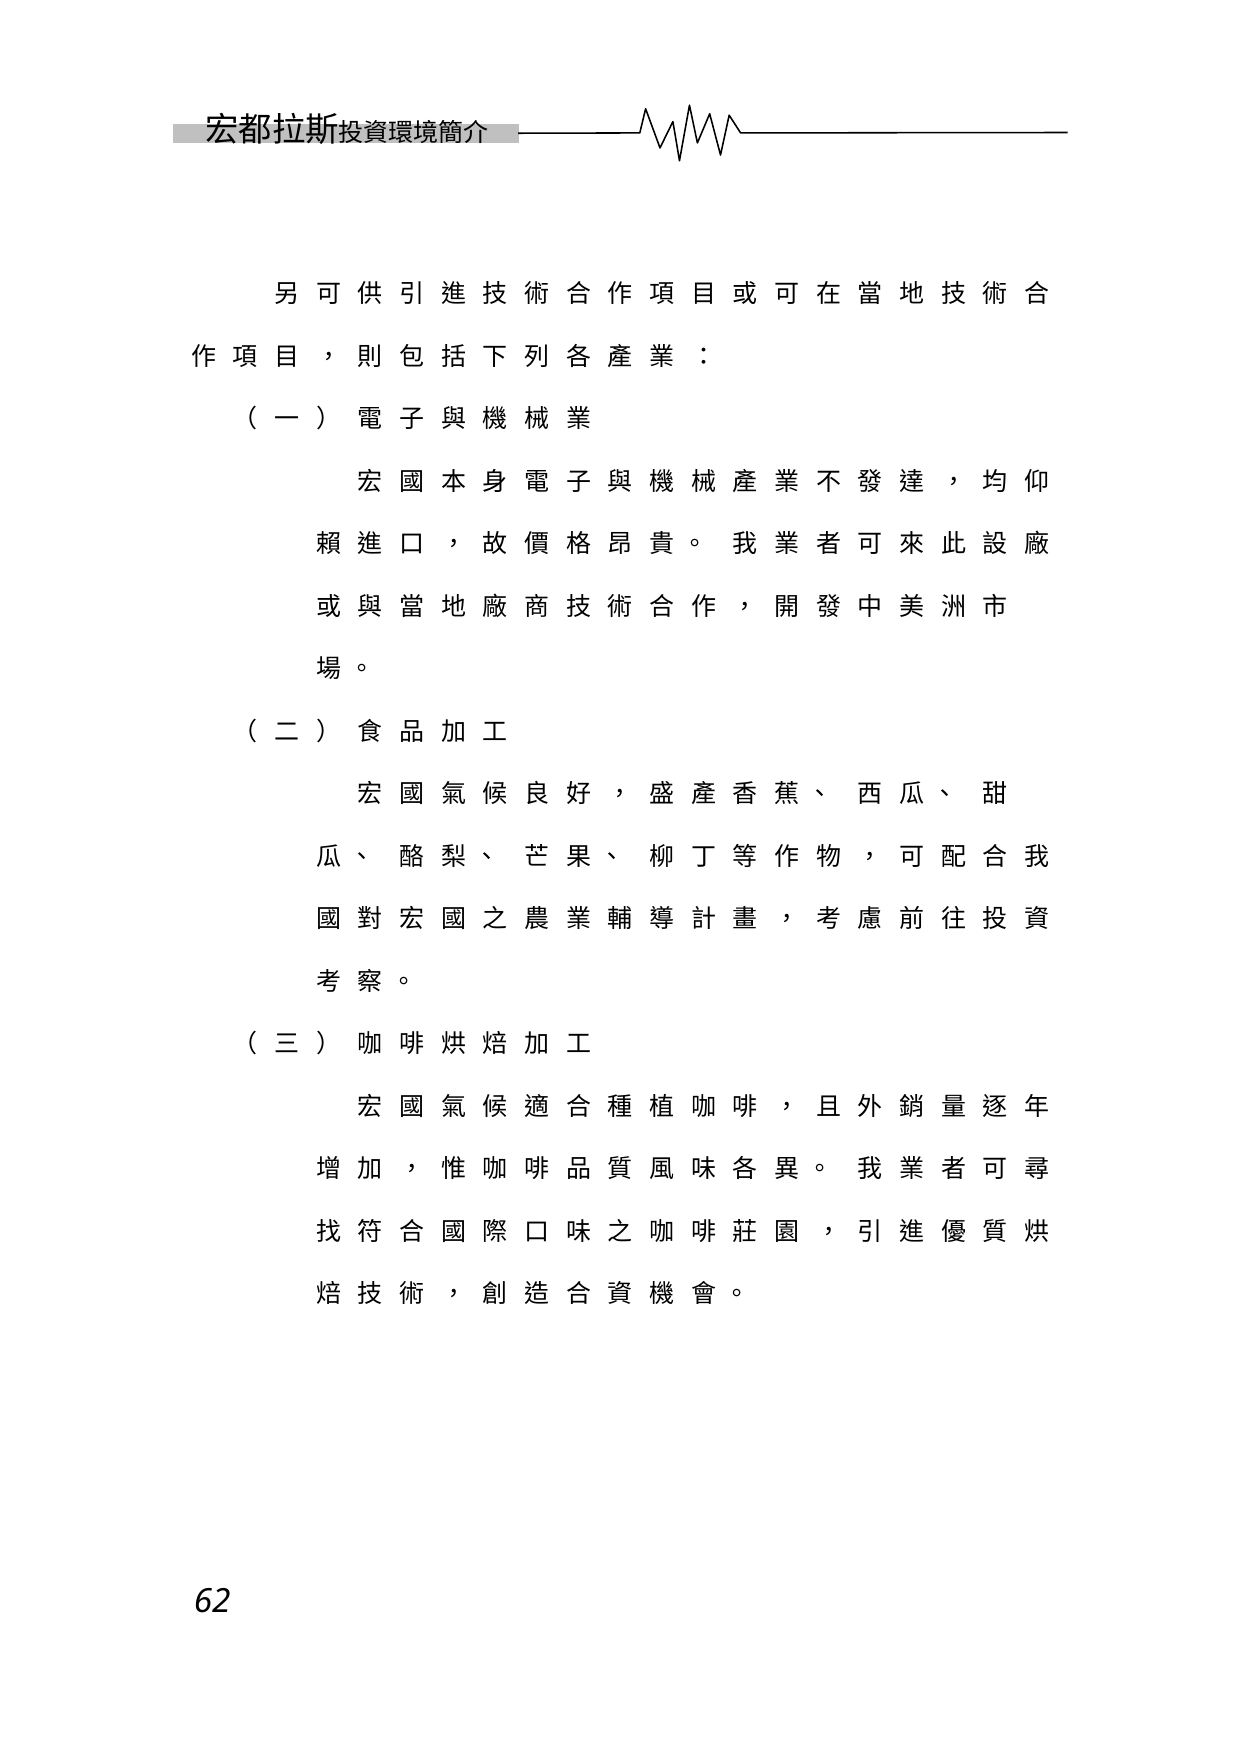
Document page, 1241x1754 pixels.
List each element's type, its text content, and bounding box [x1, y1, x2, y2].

text 宏國本身電子與機械產業不發達，均仰賴進口，故價格昂貴。我業者可來此設廠或與當地廠商技術合作，開發中美洲市場。 [281, 438, 1058, 688]
text 另可供引進技術合作項目或可在當地技術合作項目，則包括下列各產業： [183, 250, 1058, 375]
text （二）食品加工 [207, 688, 1058, 750]
text （一）電子與機械業 [207, 375, 1058, 438]
text 宏國氣候良好，盛產香蕉、西瓜、甜瓜、酪梨、芒果、柳丁等作物，可配合我國對宏國之農業輔導計畫，考慮前往投資考察。 [281, 750, 1058, 1000]
text （三）咖啡烘焙加工 [207, 1000, 1058, 1063]
text 宏國氣候適合種植咖啡，且外銷量逐年增加，惟咖啡品質風味各異。我業者可尋找符合國際口味之咖啡莊園，引進優質烘焙技術，創造合資機會。 [281, 1063, 1058, 1313]
